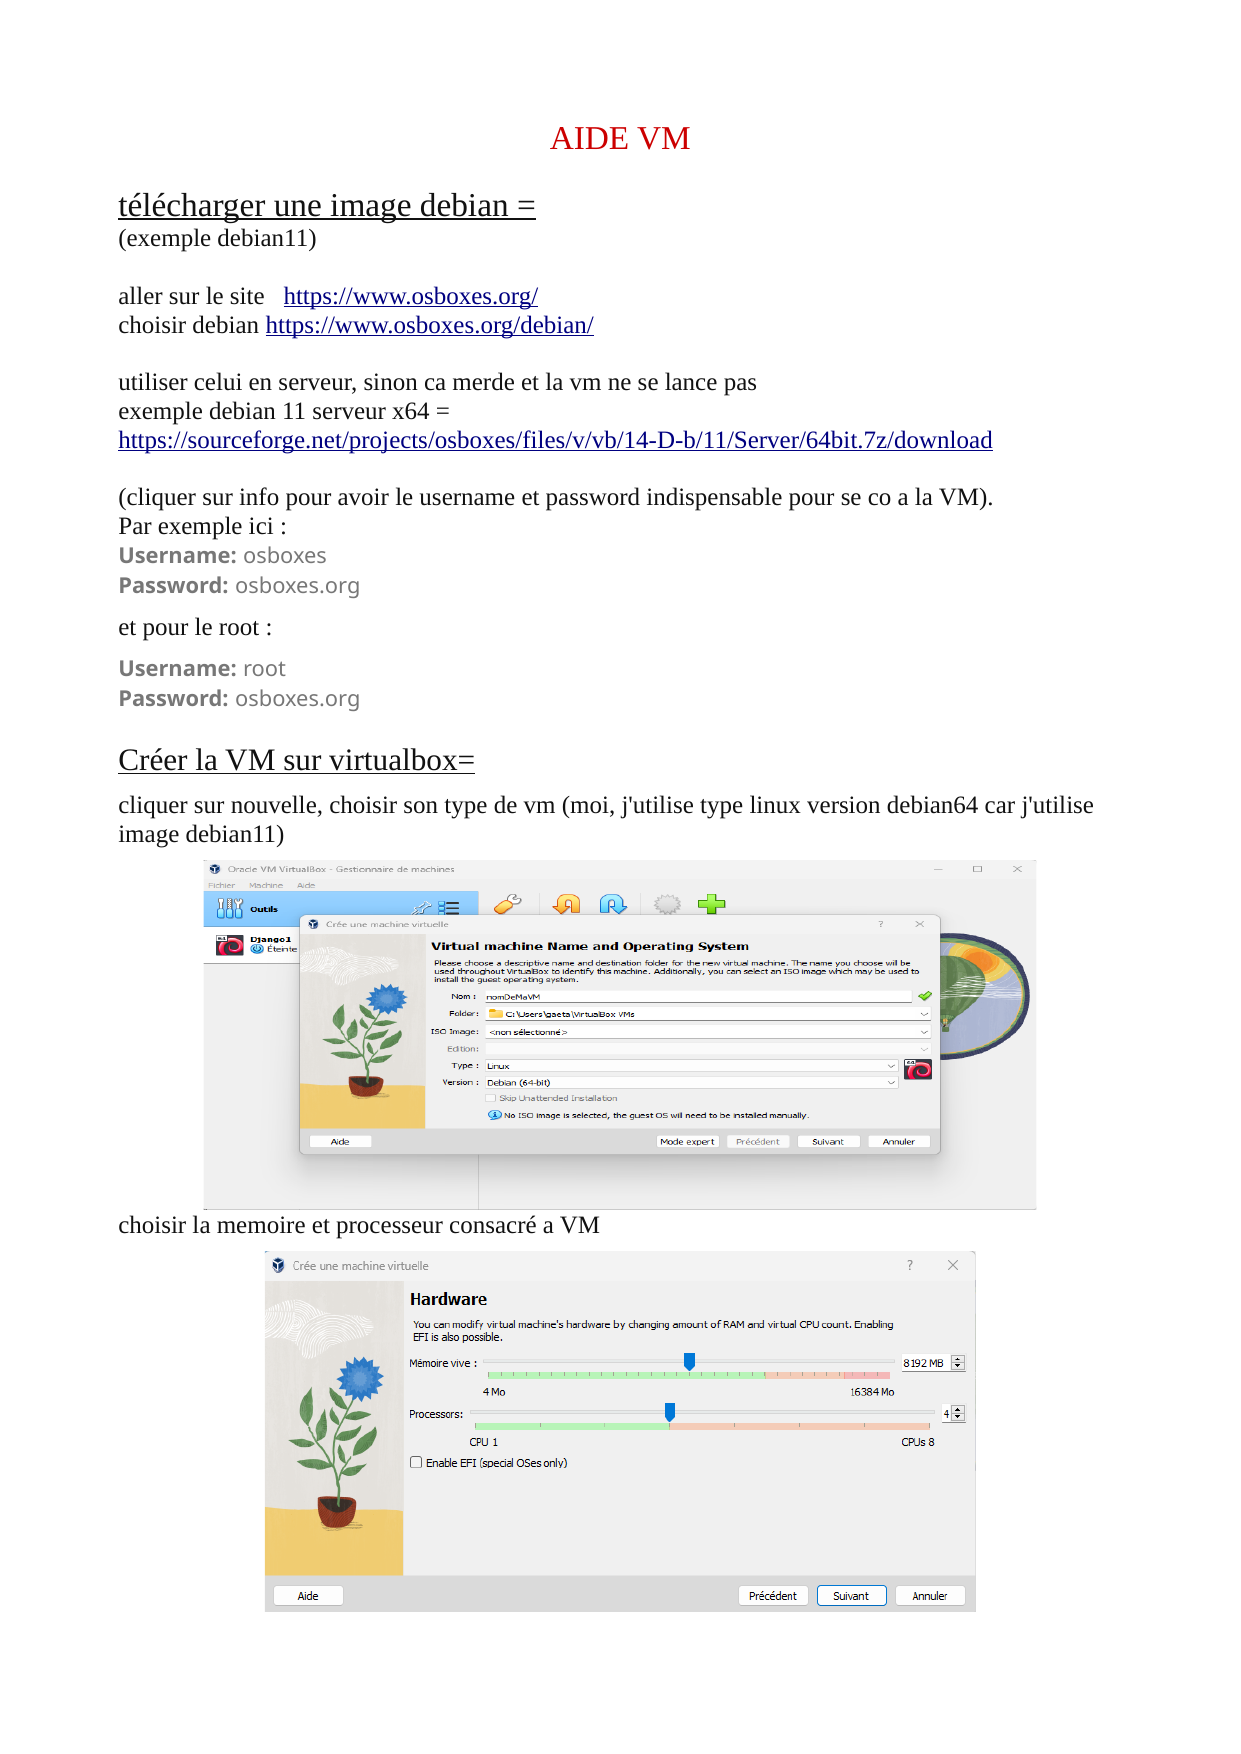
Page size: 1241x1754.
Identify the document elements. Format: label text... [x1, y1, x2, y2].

text aller sur le site https://www.osboxes.org/ [118, 281, 1122, 310]
text Username: root Password: osboxes.org Créer la VM sur virtualbox= [118, 653, 1122, 777]
text exemple debian 11 serveur x64 = https://sourceforge.net/projects/osboxes/files/v/vb/14-D-b/11/Server/64bit.7z/download [118, 396, 1122, 453]
text (cliquer sur info pour avoir le username et password indispensable pour se co a la VM). Par exemple ici : Username: osboxes Password: osboxes.org [118, 482, 1122, 599]
text et pour le root : [118, 612, 1122, 641]
text choisir debian https://www.osboxes.org/debian/ utiliser celui en serveur, sinon ca merde et la vm ne se lance pas [118, 310, 1122, 396]
picture [264, 1251, 976, 1612]
text choisir la memoire et processeur consacré a VM [118, 1210, 1122, 1239]
picture [203, 860, 1037, 1210]
text (exemple debian11) [118, 223, 1122, 252]
text télécharger une image debian = [118, 185, 1122, 223]
text AIDE VM [118, 118, 1122, 156]
text cliquer sur nouvelle, choisir son type de vm (moi, j'utilise type linux version debian64 car j'utilise image debian11) [118, 790, 1122, 847]
